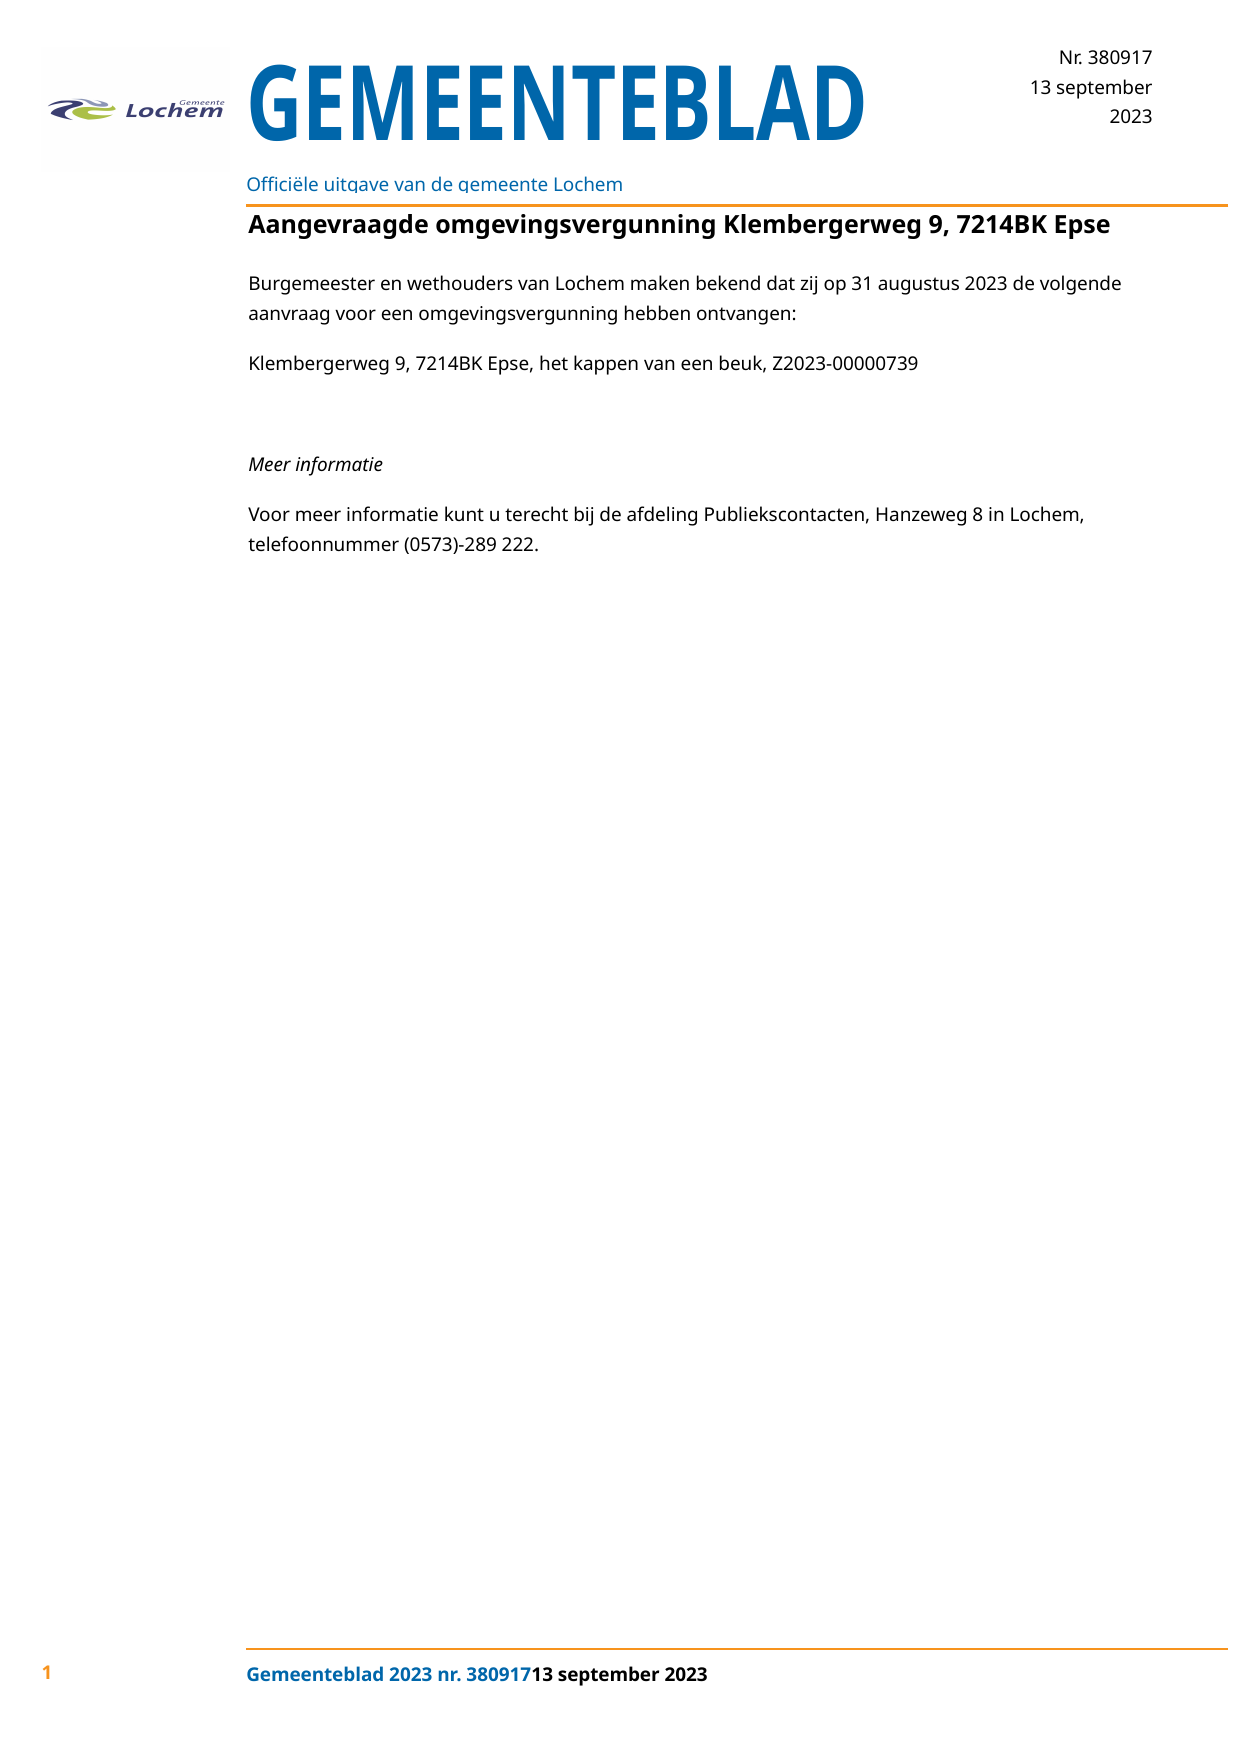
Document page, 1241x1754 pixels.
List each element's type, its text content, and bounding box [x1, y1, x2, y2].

text Burgemeester en wethouders van Lochem maken bekend dat zij op 31 augustus 2023 de volgende aanvraag voor een omgevingsvergunning hebben ontvangen: [248, 270, 1152, 326]
text Klembergerweg 9, 7214BK Epse, het kappen van een beuk, Z2023-00000739 [248, 350, 1152, 376]
text Aangevraagde omgevingsvergunning Klembergerweg 9, 7214BK Epse [248, 207, 1152, 241]
picture [41, 47, 231, 172]
text Voor meer informatie kunt u terecht bij de afdeling Publiekscontacten, Hanzeweg 8 in Lochem, telefoonnummer (0573)-289 222. [248, 502, 1152, 557]
text Meer informatie [248, 451, 1152, 477]
